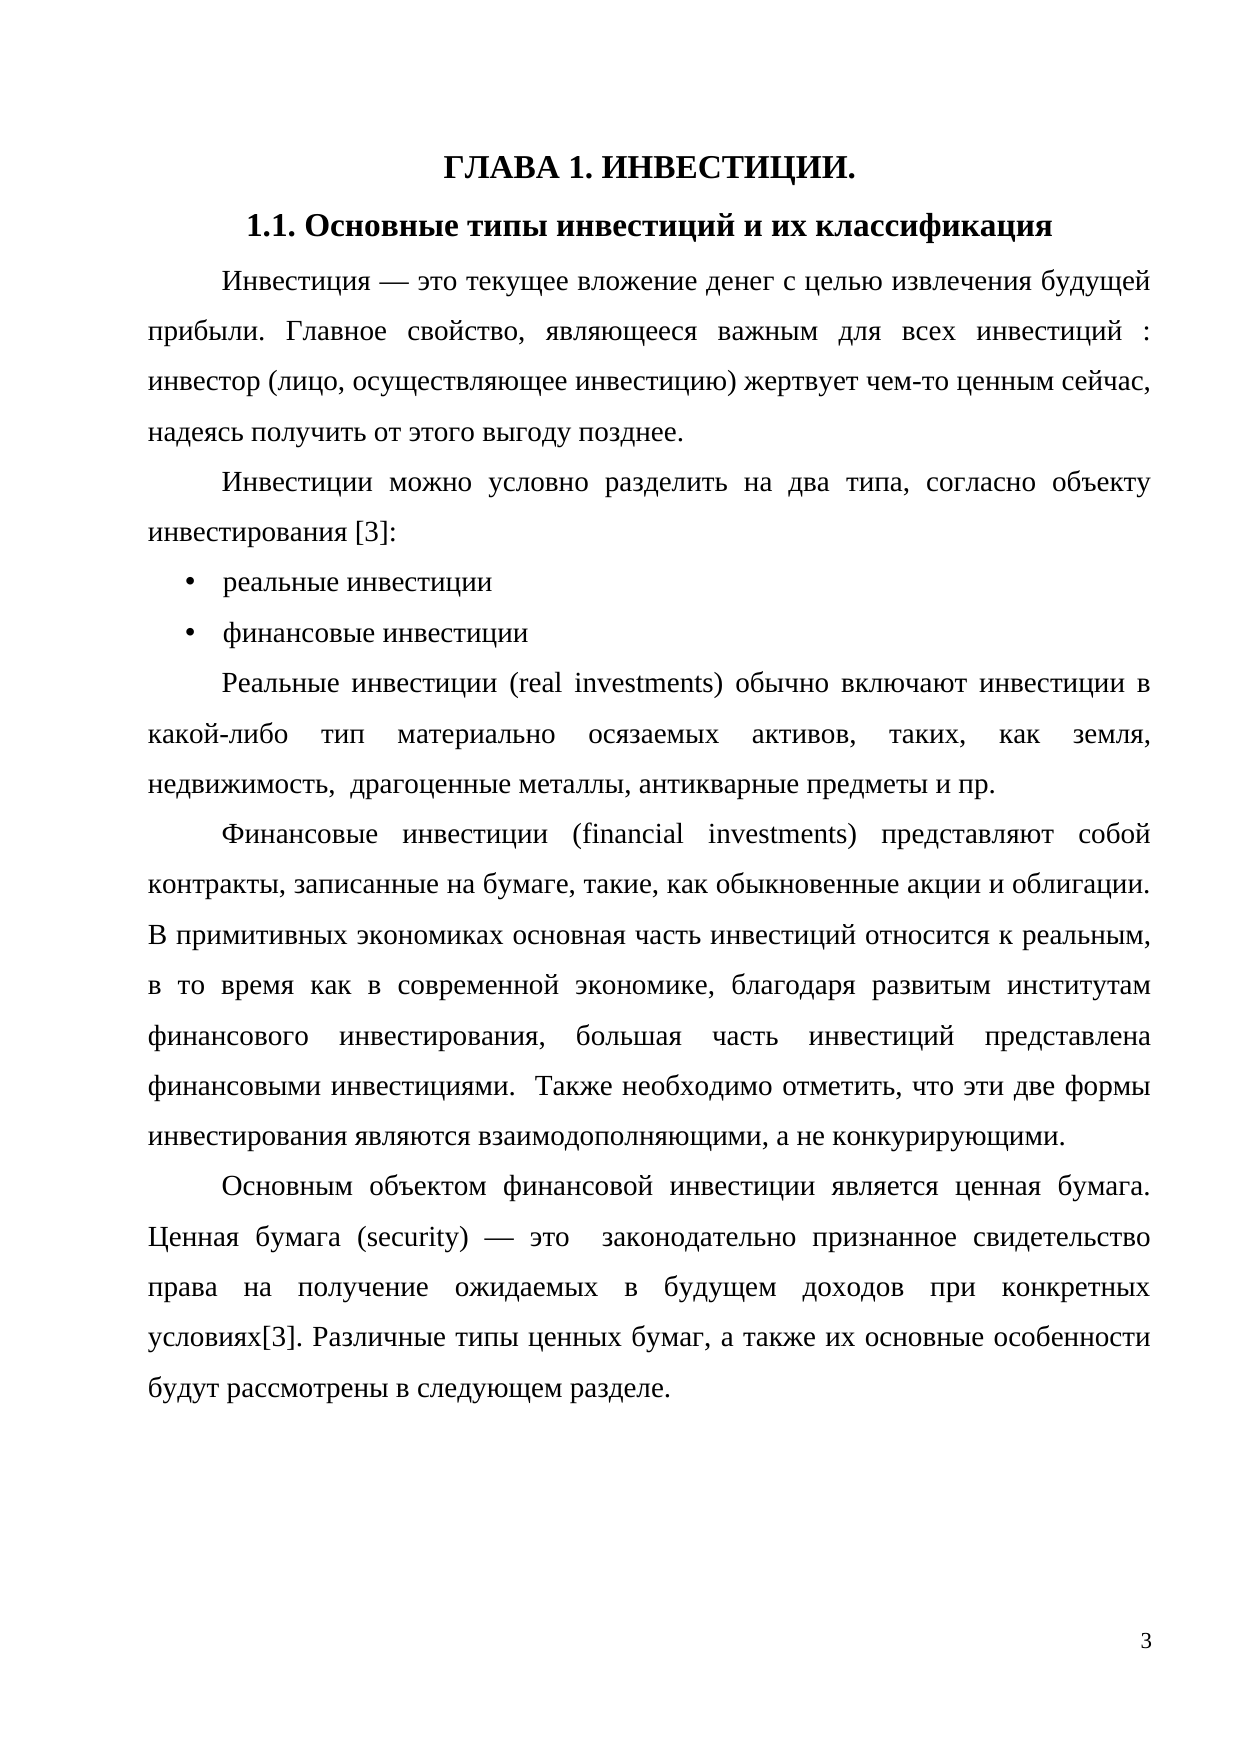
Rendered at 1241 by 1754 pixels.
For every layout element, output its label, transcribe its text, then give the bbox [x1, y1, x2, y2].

text Финансовые инвестиции (financial investments) представляют собой контракты, записанные на бумаге, такие, как обыкновенные акции и облигации. В примитивных экономиках основная часть инвестиций относится к реальным, в то время как в современной экономике, благодаря развитым институтам финансового инвестирования, большая часть инвестиций представлена финансовыми инвестициями. Также необходимо отметить, что эти две формы инвестирования являются взаимодополняющими, а не конкурирующими. [148, 816, 1152, 1152]
subtitle ГЛАВА 1. ИНВЕСТИЦИИ. [148, 148, 1152, 186]
subtitle 1.1. Основные типы инвестиций и их классификация [148, 205, 1152, 243]
list реальные инвестиции [185, 564, 1152, 598]
text Инвестиции можно условно разделить на два типа, согласно объекту инвестирования [3]: [148, 464, 1152, 548]
text Инвестиция — это текущее вложение денег с целью извлечения будущей прибыли. Главное свойство, являющееся важным для всех инвестиций : инвестор (лицо, осуществляющее инвестицию) жертвует чем-то ценным сейчас, надеясь получить от этого выгоду позднее. [148, 263, 1152, 447]
text Реальные инвестиции (real investments) обычно включают инвестиции в какой-либо тип материально осязаемых активов, таких, как земля, недвижимость, драгоценные металлы, антикварные предметы и пр. [148, 665, 1152, 799]
text Основным объектом финансовой инвестиции является ценная бумага. Ценная бумага (security) — это законодательно признанное свидетельство права на получение ожидаемых в будущем доходов при конкретных условиях[3]. Различные типы ценных бумаг, а также их основные особенности будут рассмотрены в следующем разделе. [148, 1168, 1152, 1403]
list финансовые инвестиции [185, 615, 1152, 649]
